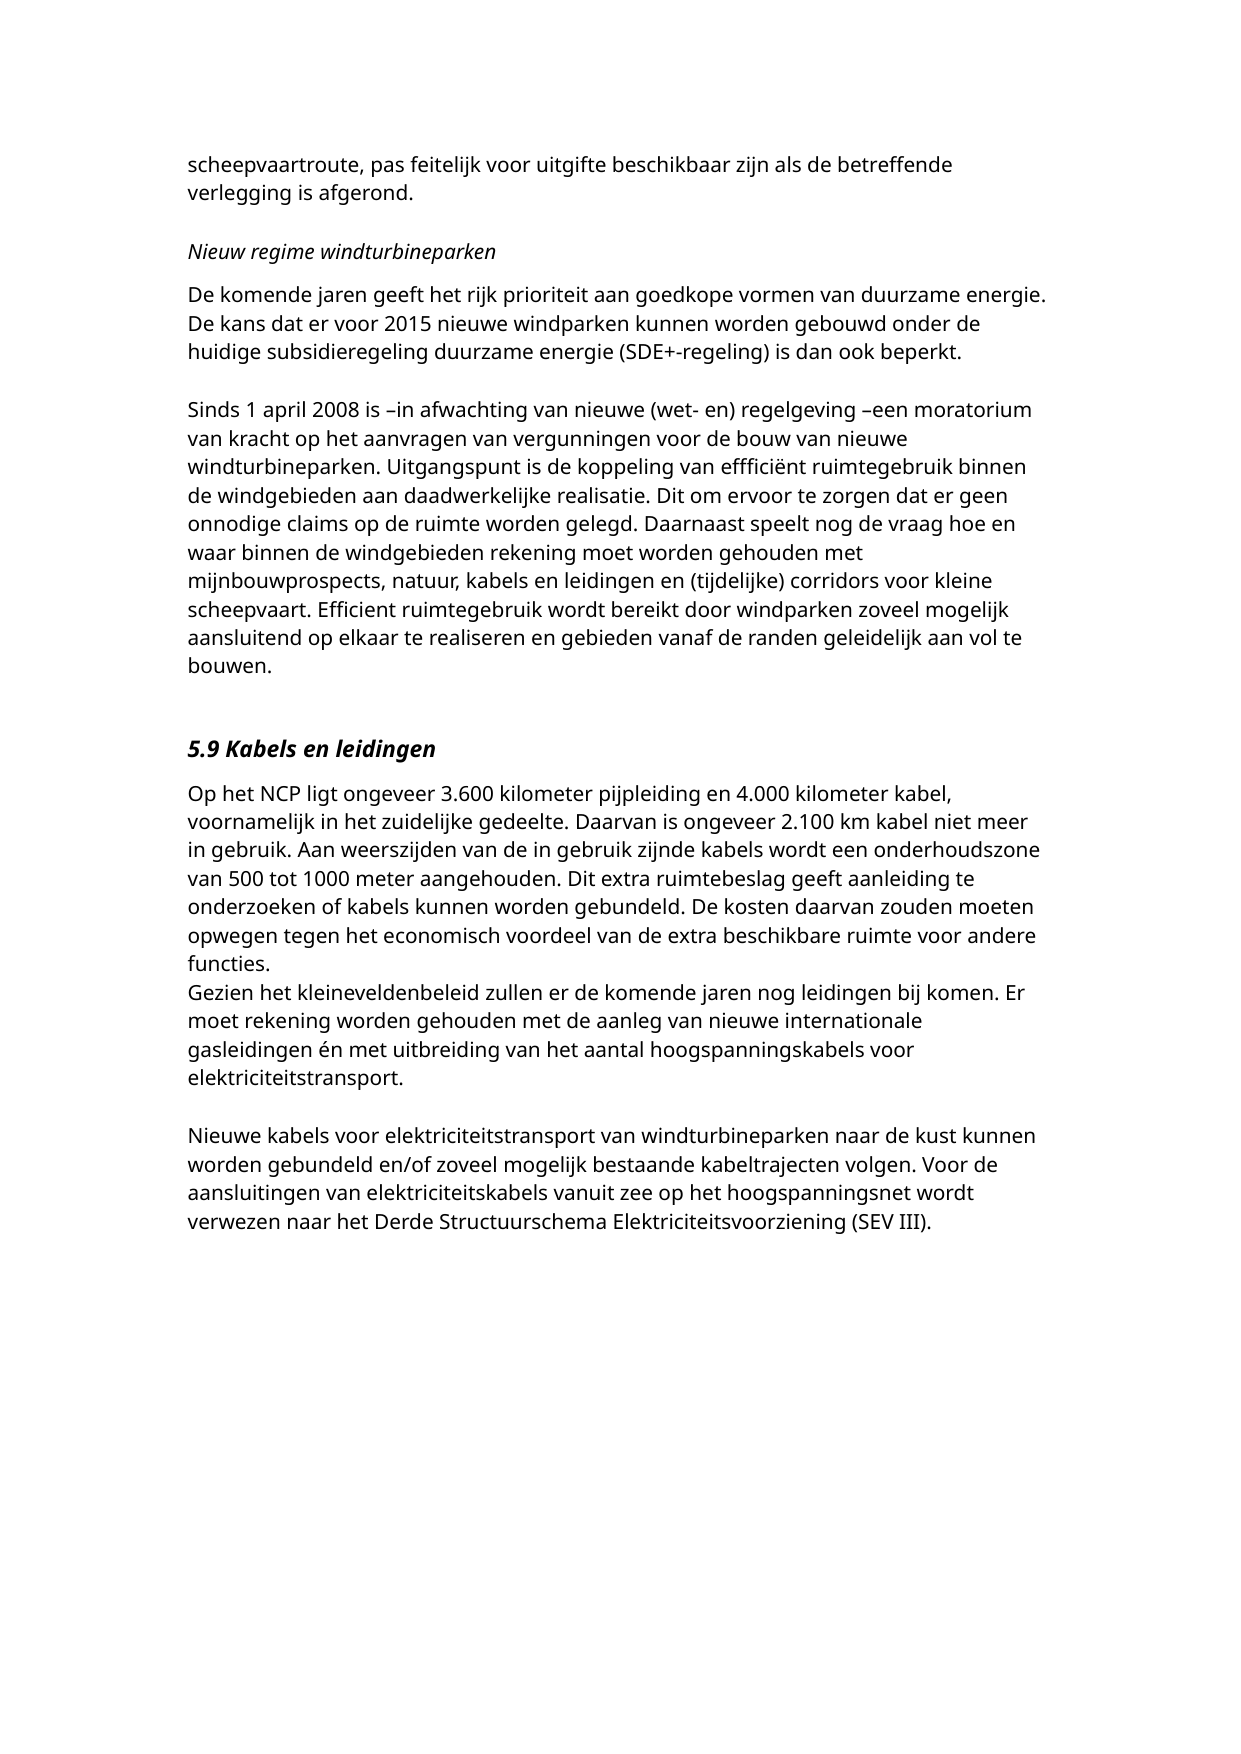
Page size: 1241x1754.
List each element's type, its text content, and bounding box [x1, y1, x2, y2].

text De komende jaren geeft het rijk prioriteit aan goedkope vormen van duurzame energie. De kans dat er voor 2015 nieuwe windparken kunnen worden gebouwd onder de huidige subsidieregeling duurzame energie (SDE+-regeling) is dan ook beperkt. [187, 280, 1053, 366]
text Sinds 1 april 2008 is –in afwachting van nieuwe (wet- en) regelgeving –een moratorium van kracht op het aanvragen van vergunningen voor de bouw van nieuwe windturbineparken. Uitgangspunt is de koppeling van effficiënt ruimtegebruik binnen de windgebieden aan daadwerkelijke realisatie. Dit om ervoor te zorgen dat er geen onnodige claims op de ruimte worden gelegd. Daarnaast speelt nog de vraag hoe en waar binnen de windgebieden rekening moet worden gehouden met mijnbouwprospects, natuur, kabels en leidingen en (tijdelijke) corridors voor kleine scheepvaart. Efficient ruimtegebruik wordt bereikt door windparken zoveel mogelijk aansluitend op elkaar te realiseren en gebieden vanaf de randen geleidelijk aan vol te bouwen. [187, 396, 1053, 680]
text Nieuwe kabels voor elektriciteitstransport van windturbineparken naar de kust kunnen worden gebundeld en/of zoveel mogelijk bestaande kabeltrajecten volgen. Voor de aansluitingen van elektriciteitskabels vanuit zee op het hoogspanningsnet wordt verwezen naar het Derde Structuurschema Elektriciteitsvoorziening (SEV III). [187, 1122, 1053, 1235]
text scheepvaartroute, pas feitelijk voor uitgifte beschikbaar zijn als de betreffende verlegging is afgerond. [187, 150, 1053, 207]
text Nieuw regime windturbineparken [187, 237, 1053, 265]
text Op het NCP ligt ongeveer 3.600 kilometer pijpleiding en 4.000 kilometer kabel, voornamelijk in het zuidelijke gedeelte. Daarvan is ongeveer 2.100 km kabel niet meer in gebruik. Aan weerszijden van de in gebruik zijnde kabels wordt een onderhoudszone van 500 tot 1000 meter aangehouden. Dit extra ruimtebeslag geeft aanleiding te onderzoeken of kabels kunnen worden gebundeld. De kosten daarvan zouden moeten opwegen tegen het economisch voordeel van de extra beschikbare ruimte voor andere functies. [187, 779, 1053, 978]
text Gezien het kleineveldenbeleid zullen er de komende jaren nog leidingen bij komen. Er moet rekening worden gehouden met de aanleg van nieuwe internationale gasleidingen én met uitbreiding van het aantal hoogspanningskabels voor elektriciteitstransport. [187, 978, 1053, 1092]
subtitle 5.9 Kabels en leidingen [187, 732, 1053, 764]
